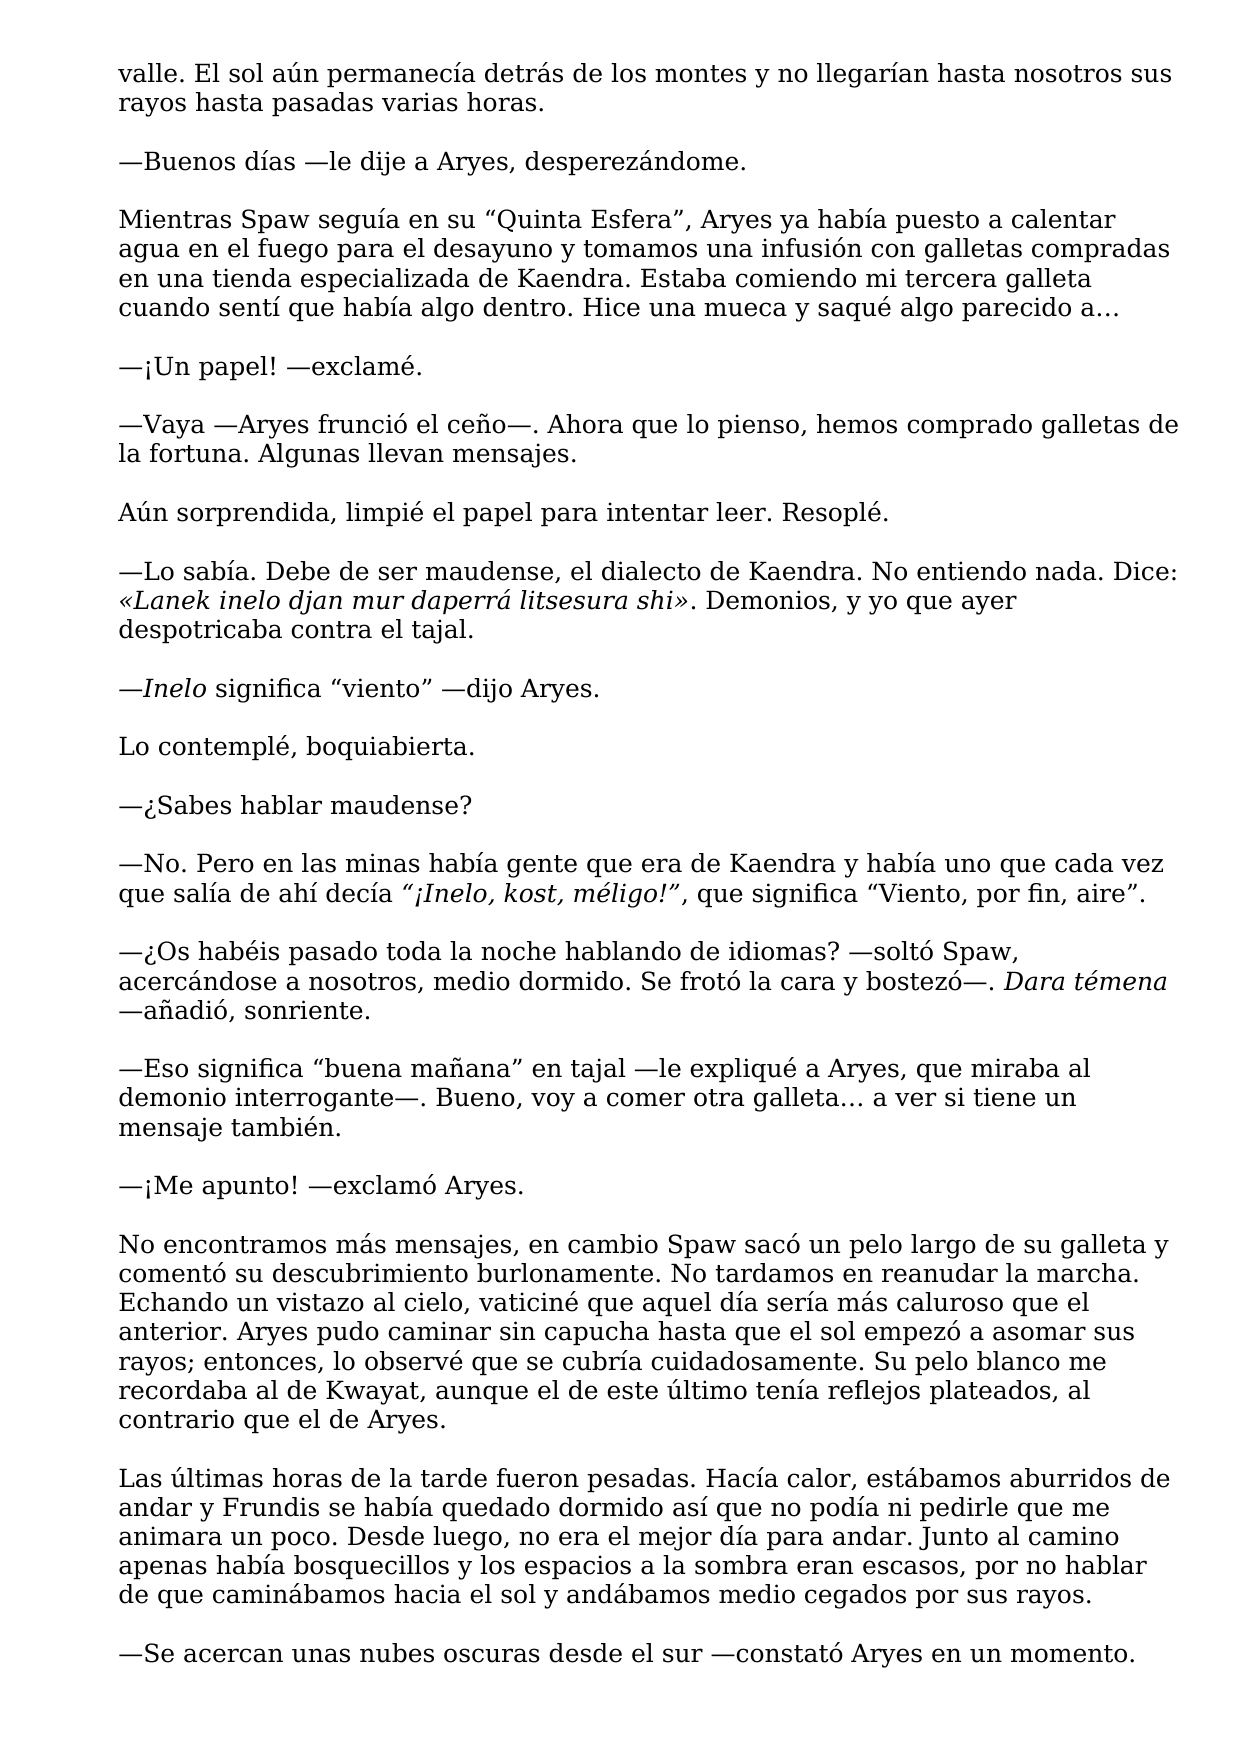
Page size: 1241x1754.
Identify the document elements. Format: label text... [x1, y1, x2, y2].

text —Inelo significa “viento” —dijo Aryes. [118, 674, 1181, 703]
text No encontramos más mensajes, en cambio Spaw sacó un pelo largo de su galleta y comentó su descubrimiento burlonamente. No tardamos en reanudar la marcha. Echando un vistazo al cielo, vaticiné que aquel día sería más caluroso que el anterior. Aryes pudo caminar sin capucha hasta que el sol empezó a asomar sus rayos; entonces, lo observé que se cubría cuidadosamente. Su pelo blanco me recordaba al de Kwayat, aunque el de este último tenía reflejos plateados, al contrario que el de Aryes. [118, 1230, 1181, 1434]
text —¿Sabes hablar maudense? [118, 791, 1181, 820]
text —Eso significa “buena mañana” en tajal —le expliqué a Aryes, que miraba al demonio interrogante—. Bueno, voy a comer otra galleta… a ver si tiene un mensaje también. [118, 1054, 1181, 1142]
text Aún sorprendida, limpié el papel para intentar leer. Resoplé. [118, 498, 1181, 527]
text Las últimas horas de la tarde fueron pesadas. Hacía calor, estábamos aburridos de andar y Frundis se había quedado dormido así que no podía ni pedirle que me animara un poco. Desde luego, no era el mejor día para andar. Junto al camino apenas había bosquecillos y los espacios a la sombra eran escasos, por no hablar de que caminábamos hacia el sol y andábamos medio cegados por sus rayos. [118, 1464, 1181, 1609]
text —No. Pero en las minas había gente que era de Kaendra y había uno que cada vez que salía de ahí decía “¡Inelo, kost, méligo!”, que significa “Viento, por fin, aire”. [118, 850, 1181, 908]
text Mientras Spaw seguía en su “Quinta Esfera”, Aryes ya había puesto a calentar agua en el fuego para el desayuno y tomamos una infusión con galletas compradas en una tienda especializada de Kaendra. Estaba comiendo mi tercera galleta cuando sentí que había algo dentro. Hice una mueca y saqué algo parecido a… [118, 206, 1181, 322]
text —¡Un papel! —exclamé. [118, 352, 1181, 381]
text —Se acercan unas nubes oscuras desde el sur —constató Aryes en un momento. [118, 1639, 1181, 1668]
text valle. El sol aún permanecía detrás de los montes y no llegarían hasta nosotros sus rayos hasta pasadas varias horas. [118, 59, 1181, 117]
text —¡Me apunto! —exclamó Aryes. [118, 1171, 1181, 1201]
text —Buenos días —le dije a Aryes, desperezándome. [118, 147, 1181, 176]
text —¿Os habéis pasado toda la noche hablando de idiomas? —soltó Spaw, acercándose a nosotros, medio dormido. Se frotó la cara y bostezó—. Dara témena —añadió, sonriente. [118, 937, 1181, 1025]
text —Vaya —Aryes frunció el ceño—. Ahora que lo pienso, hemos comprado galletas de la fortuna. Algunas llevan mensajes. [118, 410, 1181, 469]
text Lo contemplé, boquiabierta. [118, 732, 1181, 762]
text —Lo sabía. Debe de ser maudense, el dialecto de Kaendra. No entiendo nada. Dice: «Lanek inelo djan mur daperrá litsesura shi». Demonios, y yo que ayer despotricaba contra el tajal. [118, 557, 1181, 644]
